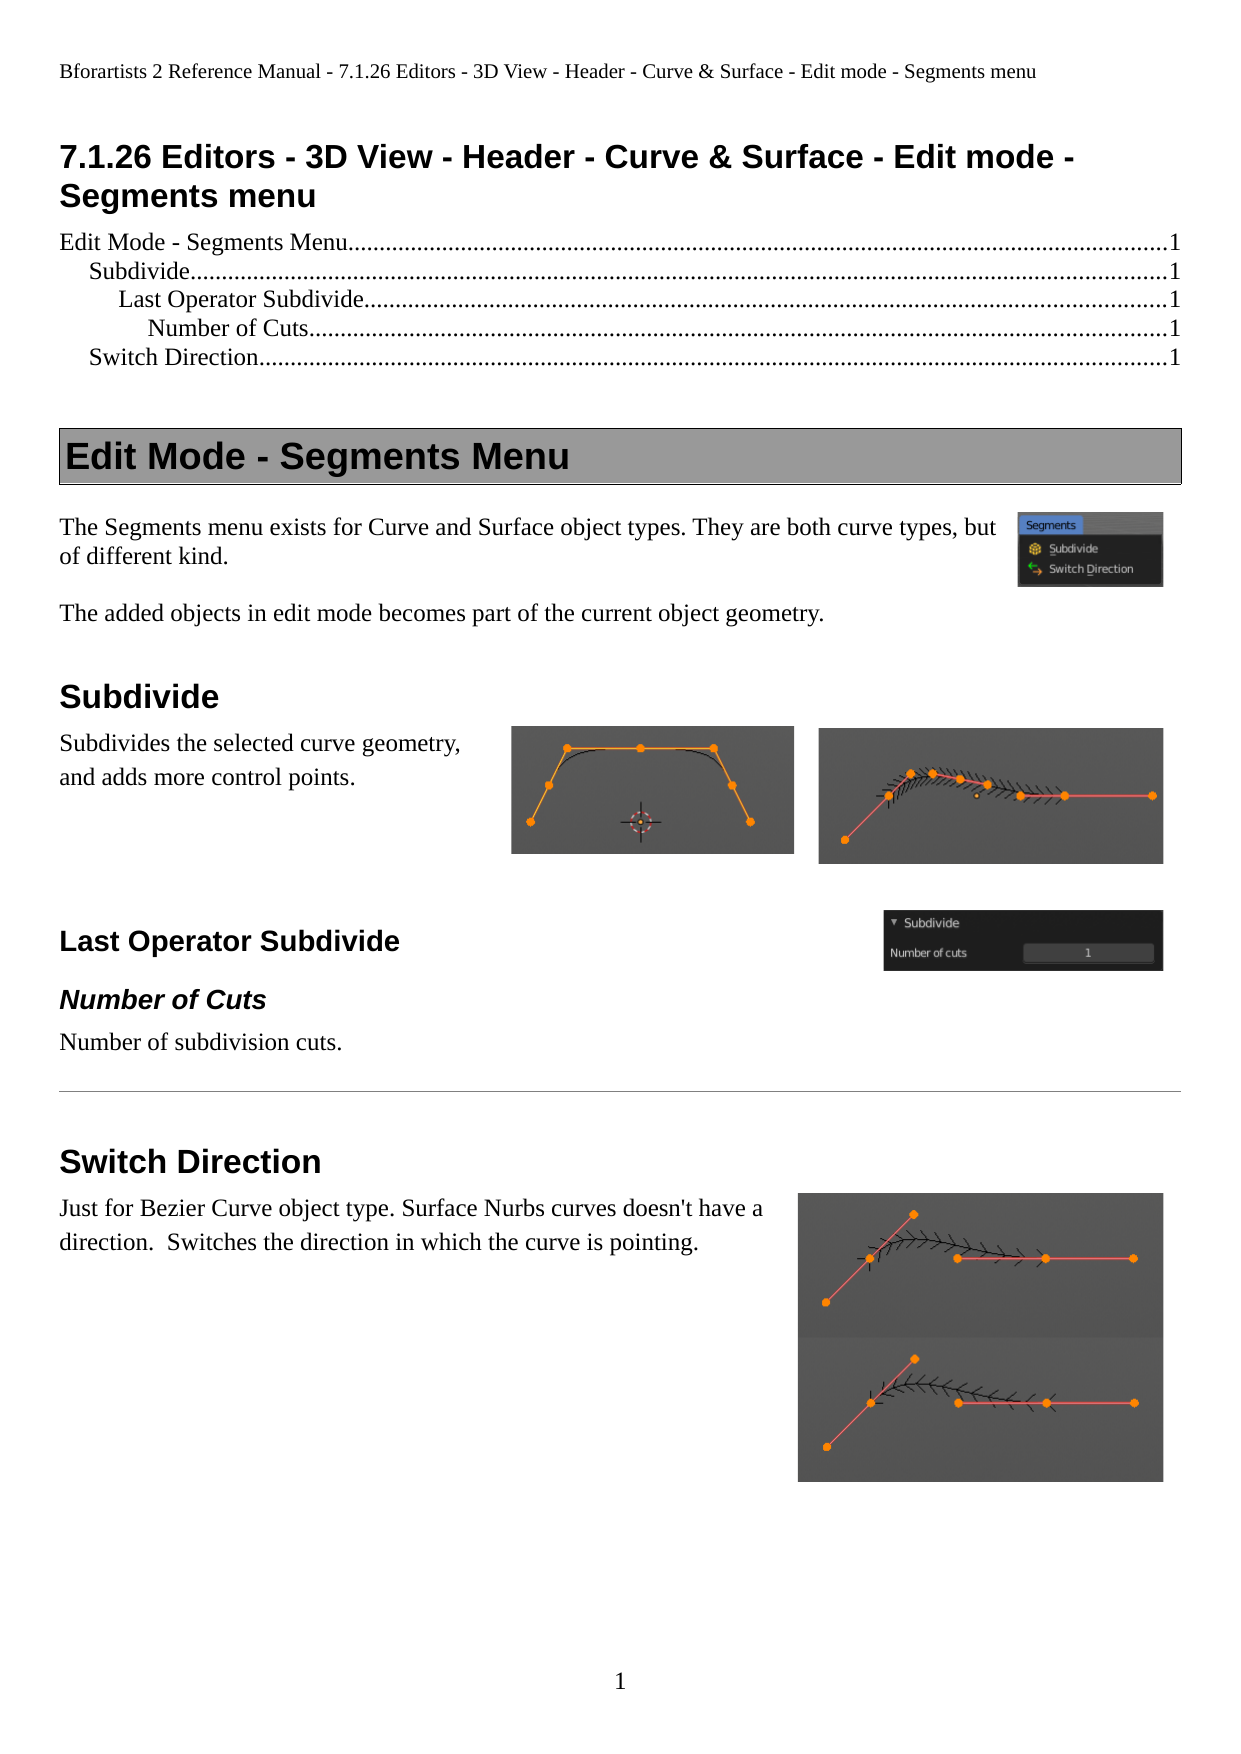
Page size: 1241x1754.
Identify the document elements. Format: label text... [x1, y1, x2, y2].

picture [797, 1193, 1164, 1482]
picture [818, 728, 1164, 864]
text The Segments menu exists for Curve and Surface object types. They are both curve types, but of different kind. [59, 512, 1017, 570]
picture [1017, 512, 1164, 587]
table_header Edit Mode - Segments Menu [60, 429, 1181, 483]
subtitle Switch Direction [59, 1141, 1181, 1180]
text Just for Bezier Curve object type. Surface Nurbs curves doesn't have a direction. Switches the direction in which the curve is pointing. [59, 1193, 797, 1256]
picture [883, 910, 1164, 971]
text Number of subdivision cuts. [59, 1027, 1181, 1056]
subtitle Number of Cuts [59, 983, 1181, 1015]
subtitle [1164, 924, 1181, 958]
text Last Operator Subdivide 1 [118, 284, 1181, 313]
subtitle 7.1.26 Editors - 3D View - Header - Curve & Surface - Edit mode - Segments menu [59, 138, 1181, 214]
text Subdivide 1 [88, 256, 1181, 284]
text The added objects in edit mode becomes part of the current object geometry. [59, 598, 1181, 627]
text Number of Cuts 1 [147, 313, 1181, 342]
subtitle Subdivide [59, 677, 1181, 716]
text Subdivides the selected curve geometry, and adds more control points. [59, 728, 511, 791]
text Switch Direction 1 [88, 342, 1181, 371]
subtitle Last Operator Subdivide [59, 924, 883, 958]
text Edit Mode - Segments Menu 1 [59, 227, 1181, 256]
picture [511, 726, 795, 854]
text [795, 728, 818, 791]
